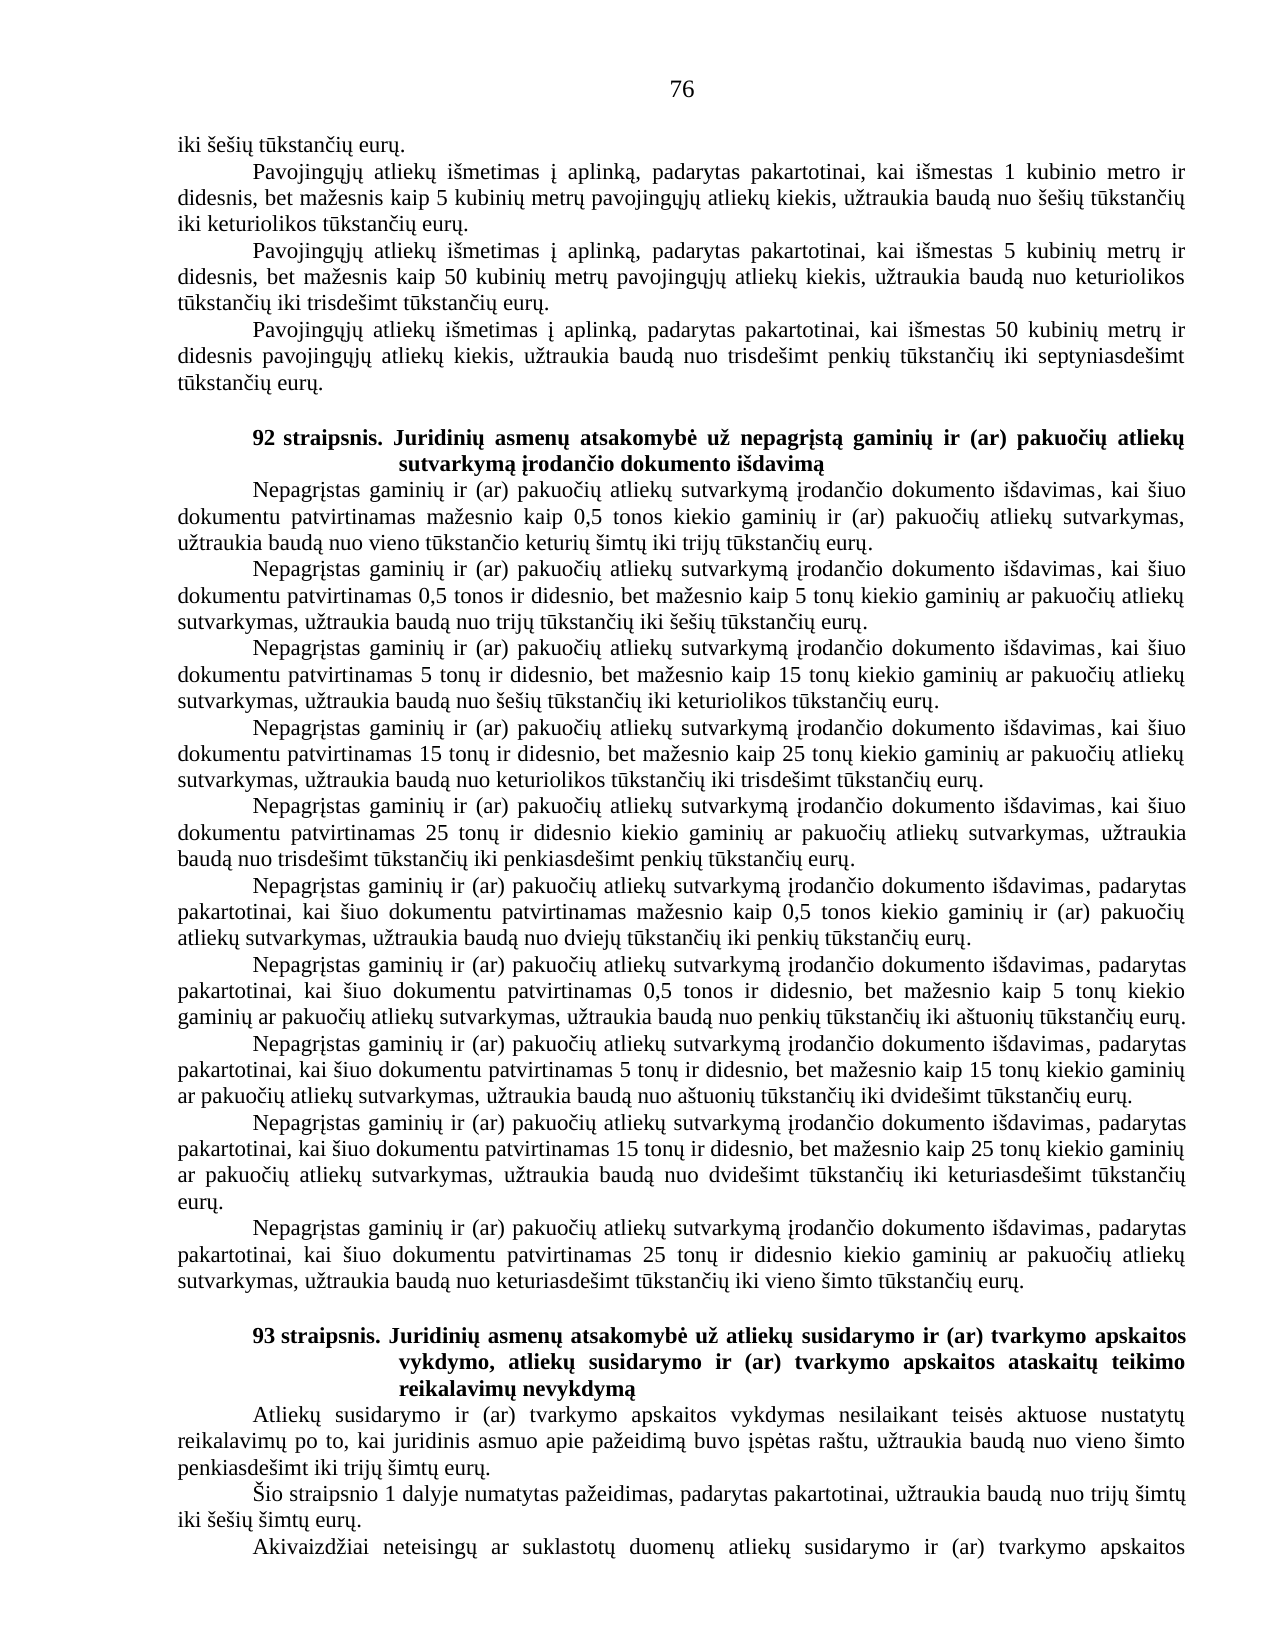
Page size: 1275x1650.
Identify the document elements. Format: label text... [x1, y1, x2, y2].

text Nepagrįstas gaminių ir (ar) pakuočių atliekų sutvarkymą įrodančio dokumento išdavimas, padarytas pakartotinai, kai šiuo dokumentu patvirtinamas 5 tonų ir didesnio, bet mažesnio kaip 15 tonų kiekio gaminių ar pakuočių atliekų sutvarkymas, užtraukia baudą nuo aštuonių tūkstančių iki dvidešimt tūkstančių eurų. [177, 1030, 1186, 1109]
text Pavojingųjų atliekų išmetimas į aplinką, padarytas pakartotinai, kai išmestas 5 kubinių metrų ir didesnis, bet mažesnis kaip 50 kubinių metrų pavojingųjų atliekų kiekis, užtraukia baudą nuo keturiolikos tūkstančių iki trisdešimt tūkstančių eurų. [177, 237, 1186, 316]
text Šio straipsnio 1 dalyje numatytas pažeidimas, padarytas pakartotinai, užtraukia baudą nuo trijų šimtų iki šešių šimtų eurų. [177, 1480, 1186, 1533]
text Nepagrįstas gaminių ir (ar) pakuočių atliekų sutvarkymą įrodančio dokumento išdavimas, padarytas pakartotinai, kai šiuo dokumentu patvirtinamas 15 tonų ir didesnio, bet mažesnio kaip 25 tonų kiekio gaminių ar pakuočių atliekų sutvarkymas, užtraukia baudą nuo dvidešimt tūkstančių iki keturiasdešimt tūkstančių eurų. [177, 1109, 1186, 1214]
text Atliekų susidarymo ir (ar) tvarkymo apskaitos vykdymas nesilaikant teisės aktuose nustatytų reikalavimų po to, kai juridinis asmuo apie pažeidimą buvo įspėtas raštu, užtraukia baudą nuo vieno šimto penkiasdešimt iki trijų šimtų eurų. [177, 1401, 1186, 1480]
text Pavojingųjų atliekų išmetimas į aplinką, padarytas pakartotinai, kai išmestas 50 kubinių metrų ir didesnis pavojingųjų atliekų kiekis, užtraukia baudą nuo trisdešimt penkių tūkstančių iki septyniasdešimt tūkstančių eurų. [177, 316, 1186, 395]
text Nepagrįstas gaminių ir (ar) pakuočių atliekų sutvarkymą įrodančio dokumento išdavimas, kai šiuo dokumentu patvirtinamas 15 tonų ir didesnio, bet mažesnio kaip 25 tonų kiekio gaminių ar pakuočių atliekų sutvarkymas, užtraukia baudą nuo keturiolikos tūkstančių iki trisdešimt tūkstančių eurų. [177, 713, 1186, 793]
text Nepagrįstas gaminių ir (ar) pakuočių atliekų sutvarkymą įrodančio dokumento išdavimas, kai šiuo dokumentu patvirtinamas 5 tonų ir didesnio, bet mažesnio kaip 15 tonų kiekio gaminių ar pakuočių atliekų sutvarkymas, užtraukia baudą nuo šešių tūkstančių iki keturiolikos tūkstančių eurų. [177, 634, 1186, 713]
text Nepagrįstas gaminių ir (ar) pakuočių atliekų sutvarkymą įrodančio dokumento išdavimas, kai šiuo dokumentu patvirtinamas 25 tonų ir didesnio kiekio gaminių ar pakuočių atliekų sutvarkymas, užtraukia baudą nuo trisdešimt tūkstančių iki penkiasdešimt penkių tūkstančių eurų. [177, 793, 1186, 872]
text Pavojingųjų atliekų išmetimas į aplinką, padarytas pakartotinai, kai išmestas 1 kubinio metro ir didesnis, bet mažesnis kaip 5 kubinių metrų pavojingųjų atliekų kiekis, užtraukia baudą nuo šešių tūkstančių iki keturiolikos tūkstančių eurų. [177, 158, 1186, 237]
text Nepagrįstas gaminių ir (ar) pakuočių atliekų sutvarkymą įrodančio dokumento išdavimas, kai šiuo dokumentu patvirtinamas mažesnio kaip 0,5 tonos kiekio gaminių ir (ar) pakuočių atliekų sutvarkymas, užtraukia baudą nuo vieno tūkstančio keturių šimtų iki trijų tūkstančių eurų. [177, 476, 1186, 555]
text Nepagrįstas gaminių ir (ar) pakuočių atliekų sutvarkymą įrodančio dokumento išdavimas, padarytas pakartotinai, kai šiuo dokumentu patvirtinamas 0,5 tonos ir didesnio, bet mažesnio kaip 5 tonų kiekio gaminių ar pakuočių atliekų sutvarkymas, užtraukia baudą nuo penkių tūkstančių iki aštuonių tūkstančių eurų. [177, 951, 1186, 1030]
text Nepagrįstas gaminių ir (ar) pakuočių atliekų sutvarkymą įrodančio dokumento išdavimas, padarytas pakartotinai, kai šiuo dokumentu patvirtinamas 25 tonų ir didesnio kiekio gaminių ar pakuočių atliekų sutvarkymas, užtraukia baudą nuo keturiasdešimt tūkstančių iki vieno šimto tūkstančių eurų. [177, 1214, 1186, 1293]
text Akivaizdžiai neteisingų ar suklastotų duomenų atliekų susidarymo ir (ar) tvarkymo apskaitos [177, 1533, 1186, 1559]
text 92 straipsnis. Juridinių asmenų atsakomybė už nepagrįstą gaminių ir (ar) pakuočių atliekų sutvarkymą įrodančio dokumento išdavimą [252, 424, 1186, 476]
text iki šešių tūkstančių eurų. [177, 131, 1186, 158]
text 93 straipsnis. Juridinių asmenų atsakomybė už atliekų susidarymo ir (ar) tvarkymo apskaitos vykdymo, atliekų susidarymo ir (ar) tvarkymo apskaitos ataskaitų teikimo reikalavimų nevykdymą [252, 1322, 1186, 1401]
text Nepagrįstas gaminių ir (ar) pakuočių atliekų sutvarkymą įrodančio dokumento išdavimas, padarytas pakartotinai, kai šiuo dokumentu patvirtinamas mažesnio kaip 0,5 tonos kiekio gaminių ir (ar) pakuočių atliekų sutvarkymas, užtraukia baudą nuo dviejų tūkstančių iki penkių tūkstančių eurų. [177, 872, 1186, 951]
text Nepagrįstas gaminių ir (ar) pakuočių atliekų sutvarkymą įrodančio dokumento išdavimas, kai šiuo dokumentu patvirtinamas 0,5 tonos ir didesnio, bet mažesnio kaip 5 tonų kiekio gaminių ar pakuočių atliekų sutvarkymas, užtraukia baudą nuo trijų tūkstančių iki šešių tūkstančių eurų. [177, 555, 1186, 634]
